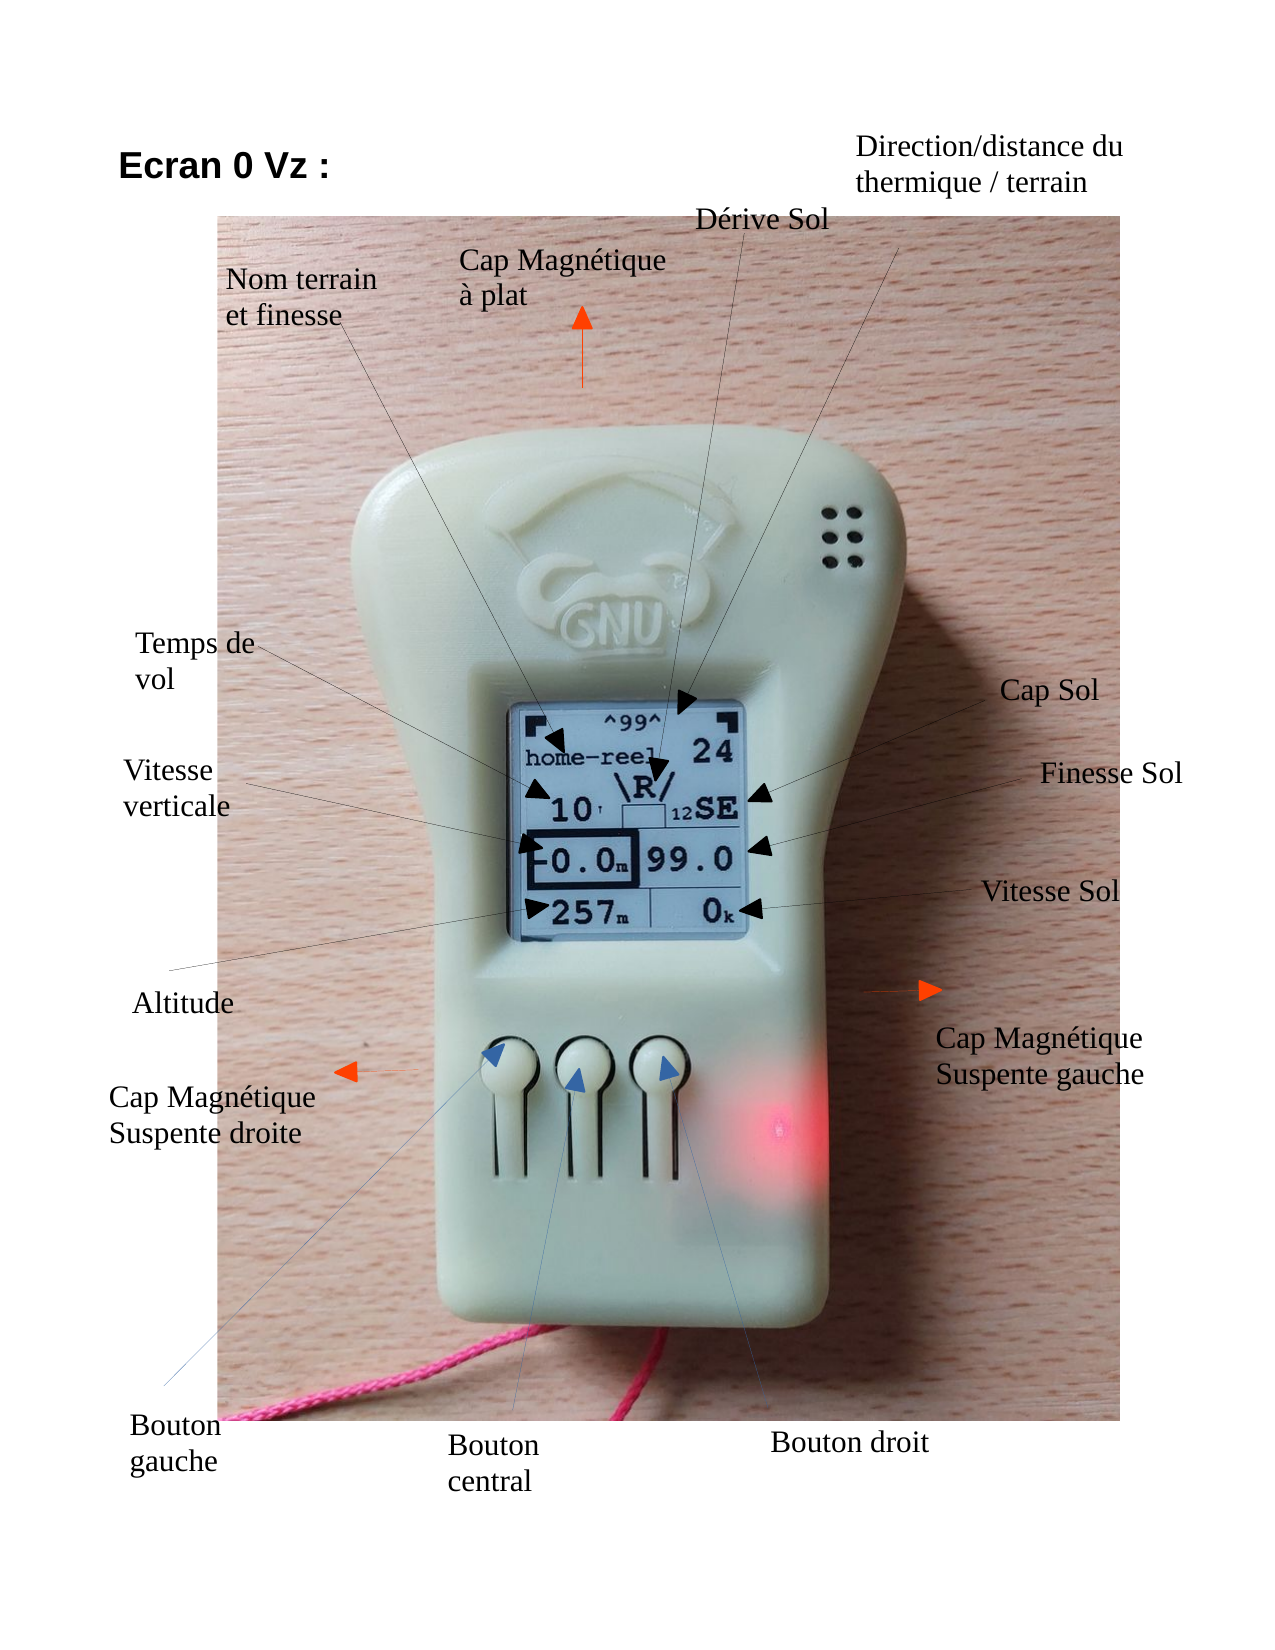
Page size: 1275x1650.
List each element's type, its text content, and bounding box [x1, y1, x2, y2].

picture [755, 216, 762, 225]
subtitle Ecran 0 Vz : [118, 143, 1157, 186]
picture [701, 216, 713, 228]
picture [809, 216, 817, 228]
picture [217, 216, 1120, 1421]
